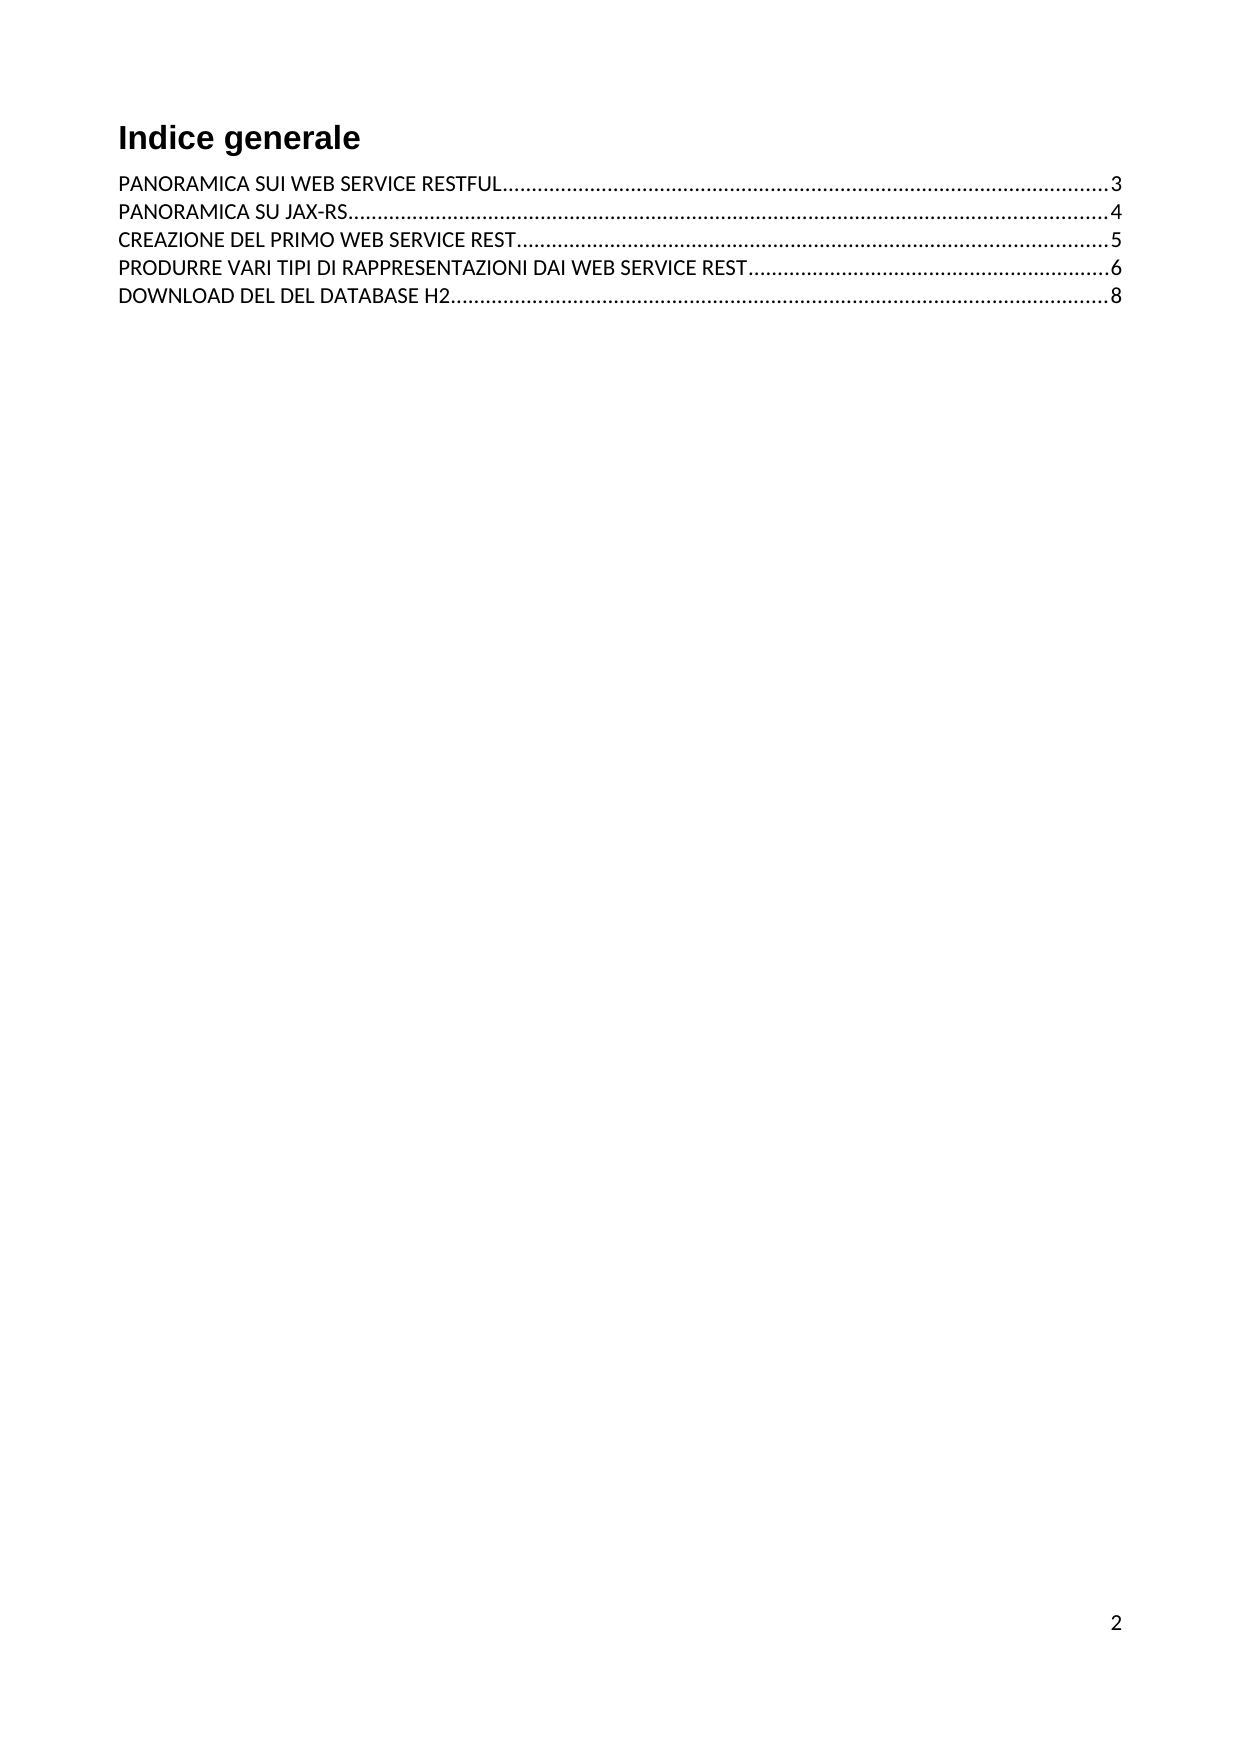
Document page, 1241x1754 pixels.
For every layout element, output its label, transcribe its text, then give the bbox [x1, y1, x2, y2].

text PRODURRE VARI TIPI DI RAPPRESENTAZIONI DAI WEB SERVICE REST 6 [118, 253, 1122, 281]
text CREAZIONE DEL PRIMO WEB SERVICE REST 5 [118, 225, 1122, 253]
text DOWNLOAD DEL DEL DATABASE H2 8 [118, 281, 1122, 309]
text PANORAMICA SUI WEB SERVICE RESTFUL 3 [118, 169, 1122, 197]
subtitle Indice generale [118, 118, 1122, 157]
text PANORAMICA SU JAX-RS 4 [118, 197, 1122, 225]
